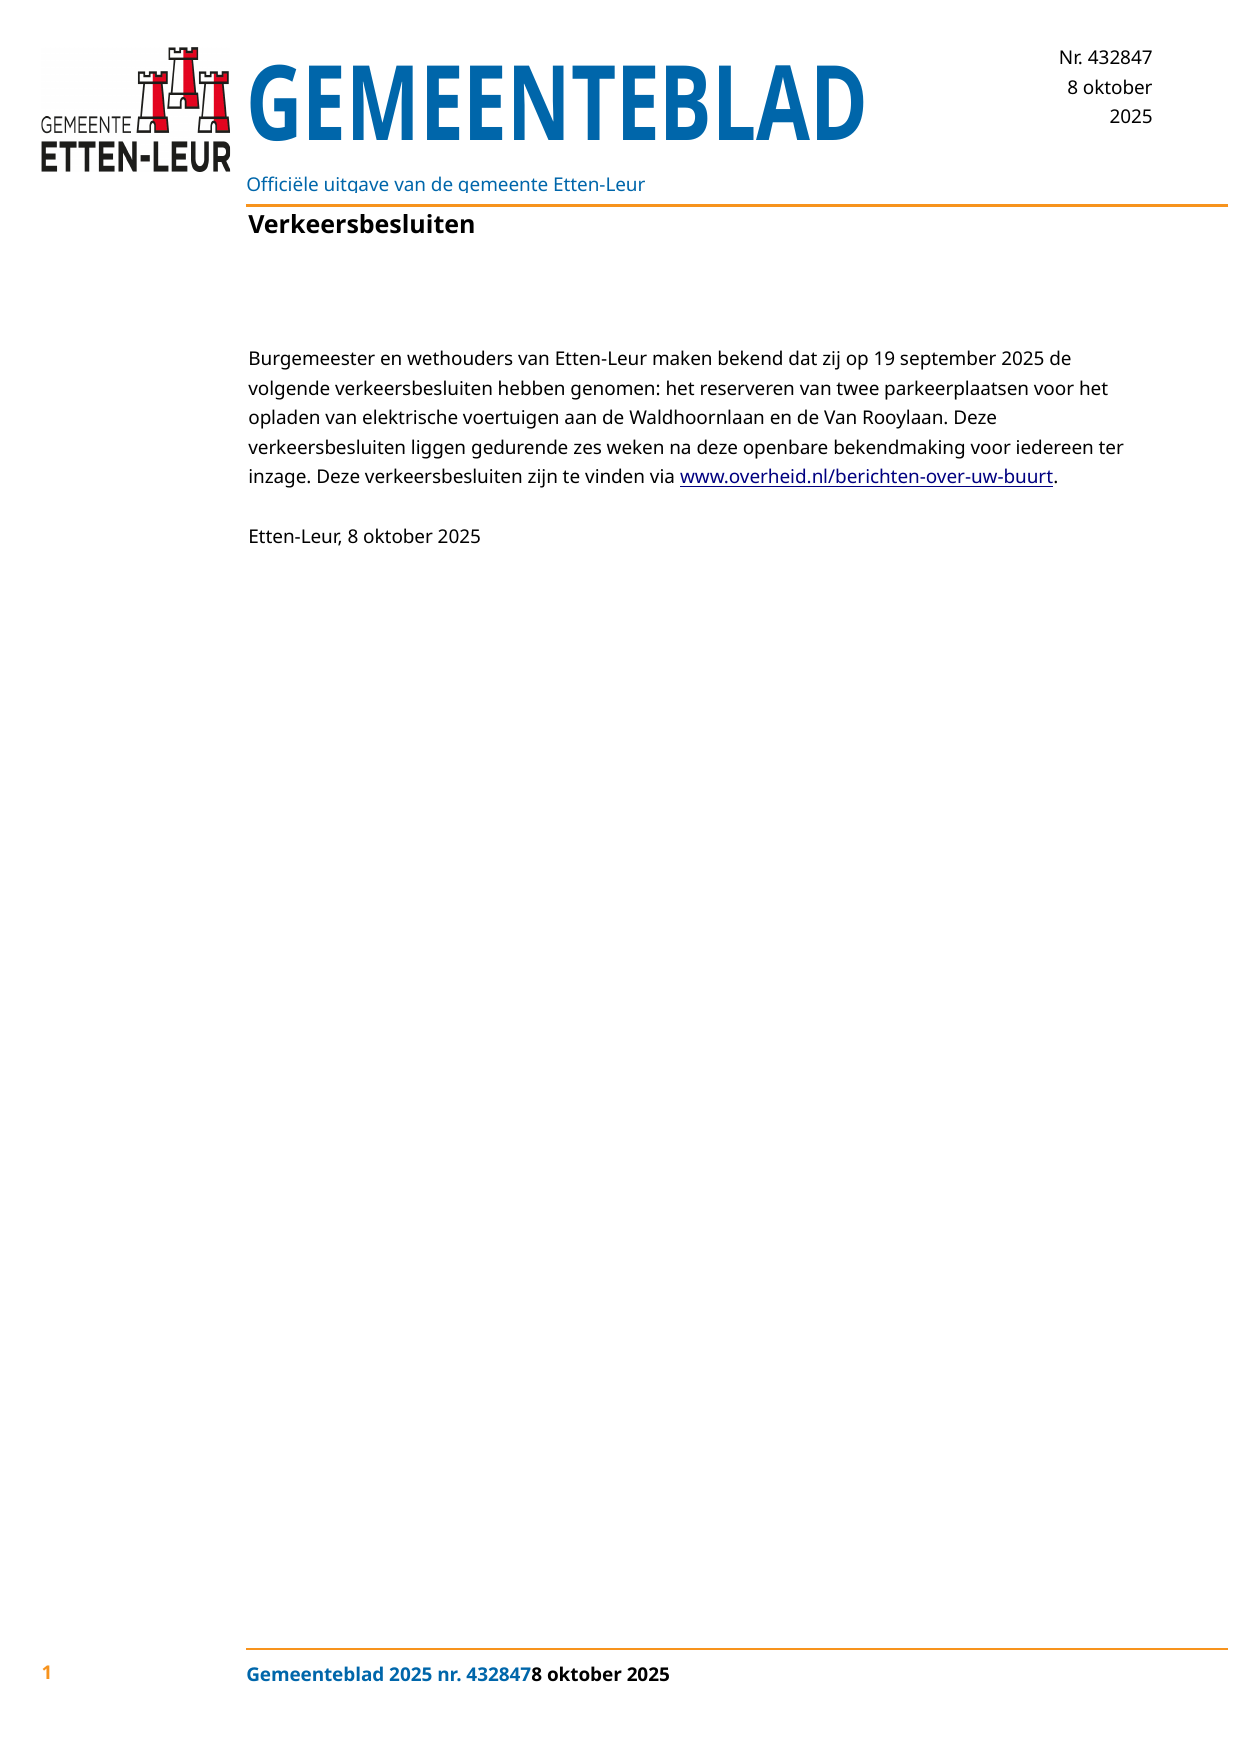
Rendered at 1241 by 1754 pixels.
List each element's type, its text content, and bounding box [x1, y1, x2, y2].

text Etten-Leur, 8 oktober 2025 [248, 523, 1152, 548]
picture [41, 47, 231, 172]
text Verkeersbesluiten [248, 207, 1152, 241]
text Burgemeester en wethouders van Etten-Leur maken bekend dat zij op 19 september 2025 de volgende verkeersbesluiten hebben genomen: het reserveren van twee parkeerplaatsen voor het opladen van elektrische voertuigen aan de Waldhoornlaan en de Van Rooylaan. Deze verkeersbesluiten liggen gedurende zes weken na deze openbare bekendmaking voor iedereen ter inzage. Deze verkeersbesluiten zijn te vinden via www.overheid.nl/berichten-over-uw-buurt. [248, 345, 1152, 489]
